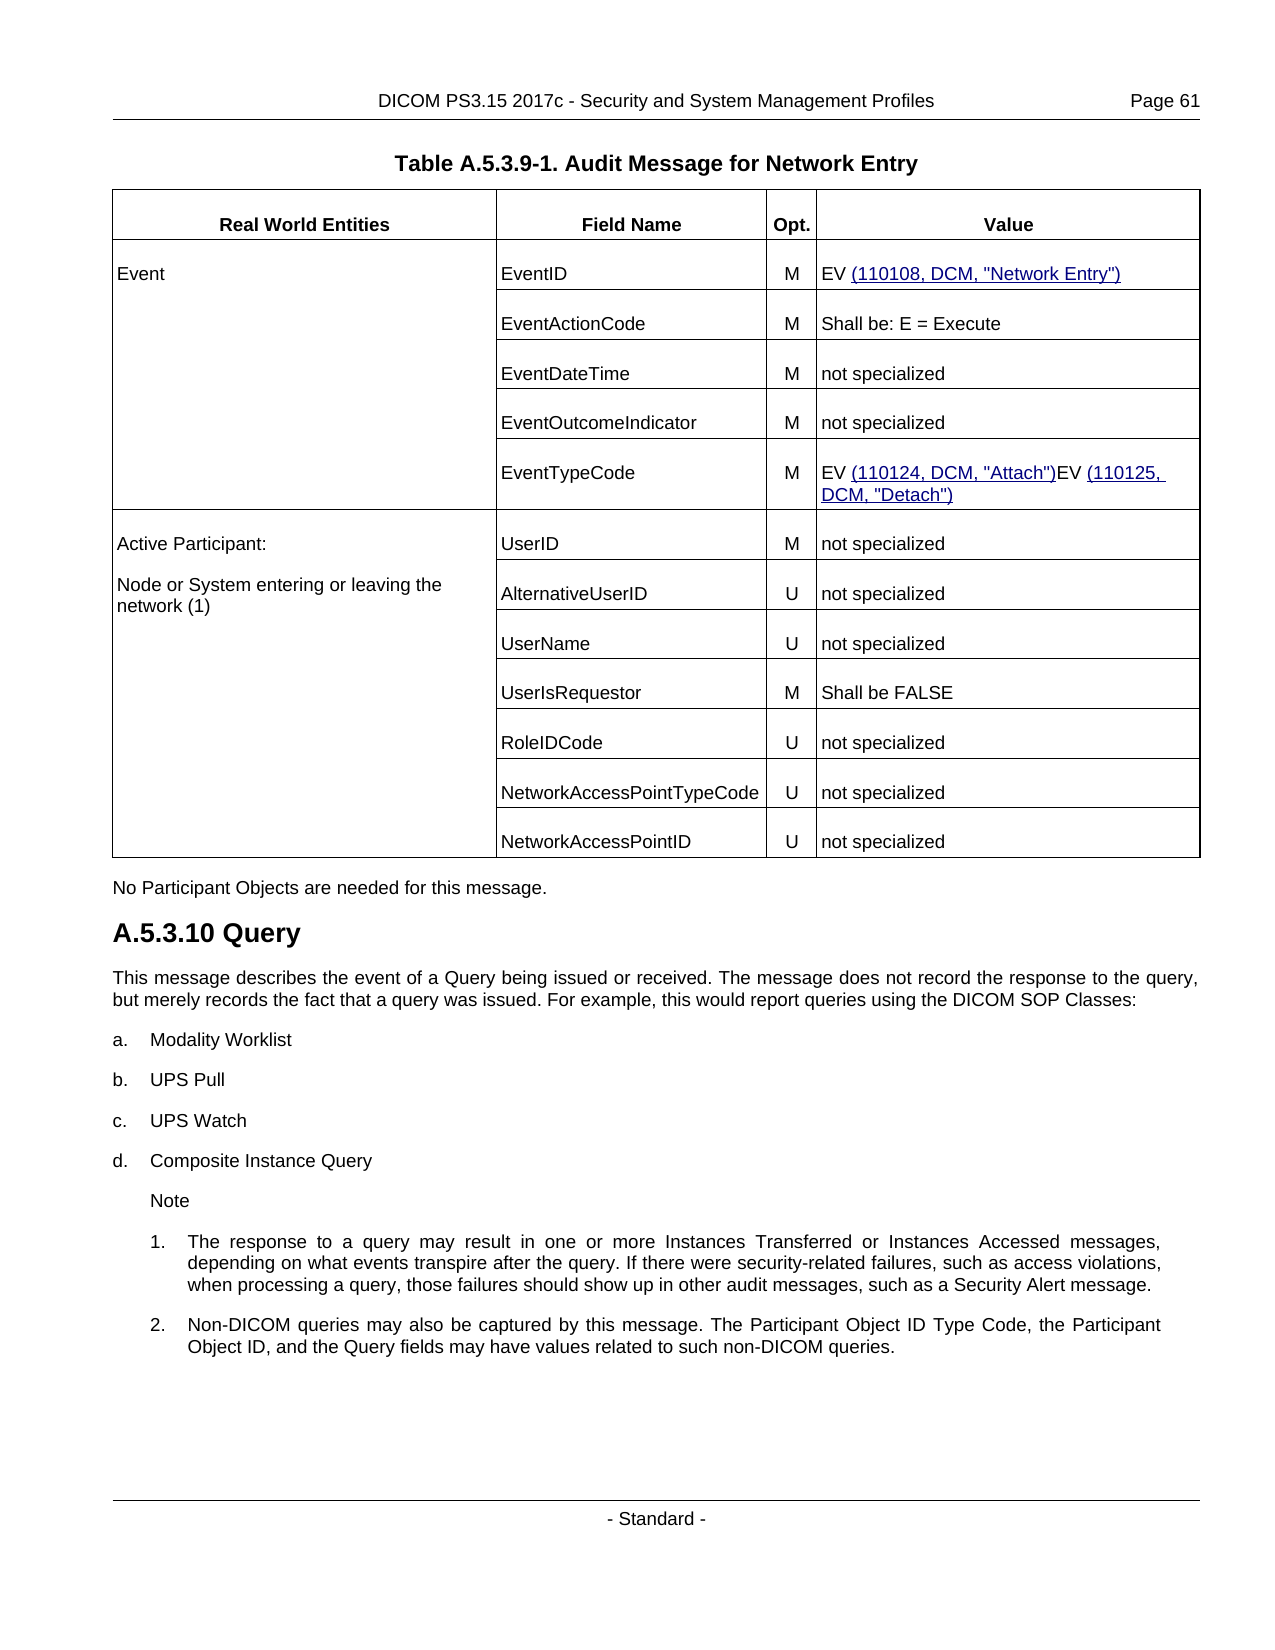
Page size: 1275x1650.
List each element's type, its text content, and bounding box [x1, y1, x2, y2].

table_cell AlternativeUserID [497, 560, 766, 608]
text A.5.3.10 Query [112, 917, 1200, 948]
table_cell NetworkAccessPointID [497, 808, 766, 857]
text This message describes the event of a Query being issued or received. The message does not record the response to the query, but merely records the fact that a query was issued. For example, this would report queries using the DICOM SOP Classes: [112, 967, 1200, 1010]
table_cell Shall be: E = Execute [817, 290, 1199, 338]
table_header Opt. [767, 190, 816, 239]
list Modality Worklist [112, 1029, 1200, 1050]
text Note [150, 1190, 1162, 1212]
table_cell RoleIDCode [497, 709, 766, 757]
list Non-DICOM queries may also be captured by this message. The Participant Object ID Type Code, the Participant Object ID, and the Query fields may have values related to such non-DICOM queries. [150, 1314, 1162, 1357]
table_cell EV (110124, DCM, "Attach")EV (110125, DCM, "Detach") [817, 439, 1199, 509]
table_cell M [767, 340, 816, 388]
table_cell Active Participant: Node or System entering or leaving the network (1) [113, 510, 496, 857]
table_cell NetworkAccessPointTypeCode [497, 759, 766, 807]
table_cell U [767, 709, 816, 757]
table_cell U [767, 560, 816, 608]
table_cell U [767, 808, 816, 857]
list UPS Pull [112, 1069, 1200, 1091]
list The response to a query may result in one or more Instances Transferred or Instances Accessed messages, depending on what events transpire after the query. If there were security-related failures, such as access violations, when processing a query, those failures should show up in other audit messages, such as a Security Alert message. [150, 1230, 1162, 1295]
list UPS Watch [112, 1109, 1200, 1131]
table_cell UserID [497, 510, 766, 559]
table_header Field Name [497, 190, 766, 239]
table_cell not specialized [817, 510, 1199, 559]
table_cell Event [113, 240, 496, 509]
table_cell M [767, 290, 816, 338]
text Table A.5.3.9-1. Audit Message for Network Entry [112, 150, 1200, 176]
table_cell U [767, 610, 816, 658]
table_cell U [767, 759, 816, 807]
table_cell not specialized [817, 808, 1199, 857]
table_cell M [767, 659, 816, 708]
table_header Real World Entities [113, 190, 496, 239]
table_cell EventOutcomeIndicator [497, 389, 766, 438]
table_cell EventDateTime [497, 340, 766, 388]
table_cell EventActionCode [497, 290, 766, 338]
table_cell Shall be FALSE [817, 659, 1199, 708]
table_cell EV (110108, DCM, "Network Entry") [817, 240, 1199, 289]
table_cell not specialized [817, 560, 1199, 608]
table_cell not specialized [817, 340, 1199, 388]
table_cell M [767, 240, 816, 289]
table_cell M [767, 439, 816, 509]
table_cell not specialized [817, 759, 1199, 807]
table_cell UserName [497, 610, 766, 658]
table_cell not specialized [817, 610, 1199, 658]
table_header Value [817, 190, 1199, 239]
table_cell not specialized [817, 709, 1199, 757]
table_cell UserIsRequestor [497, 659, 766, 708]
table_cell EventTypeCode [497, 439, 766, 509]
list Composite Instance Query [112, 1150, 1200, 1171]
table_cell not specialized [817, 389, 1199, 438]
table_cell M [767, 510, 816, 559]
text No Participant Objects are needed for this message. [112, 877, 1200, 898]
table_cell EventID [497, 240, 766, 289]
table_cell M [767, 389, 816, 438]
